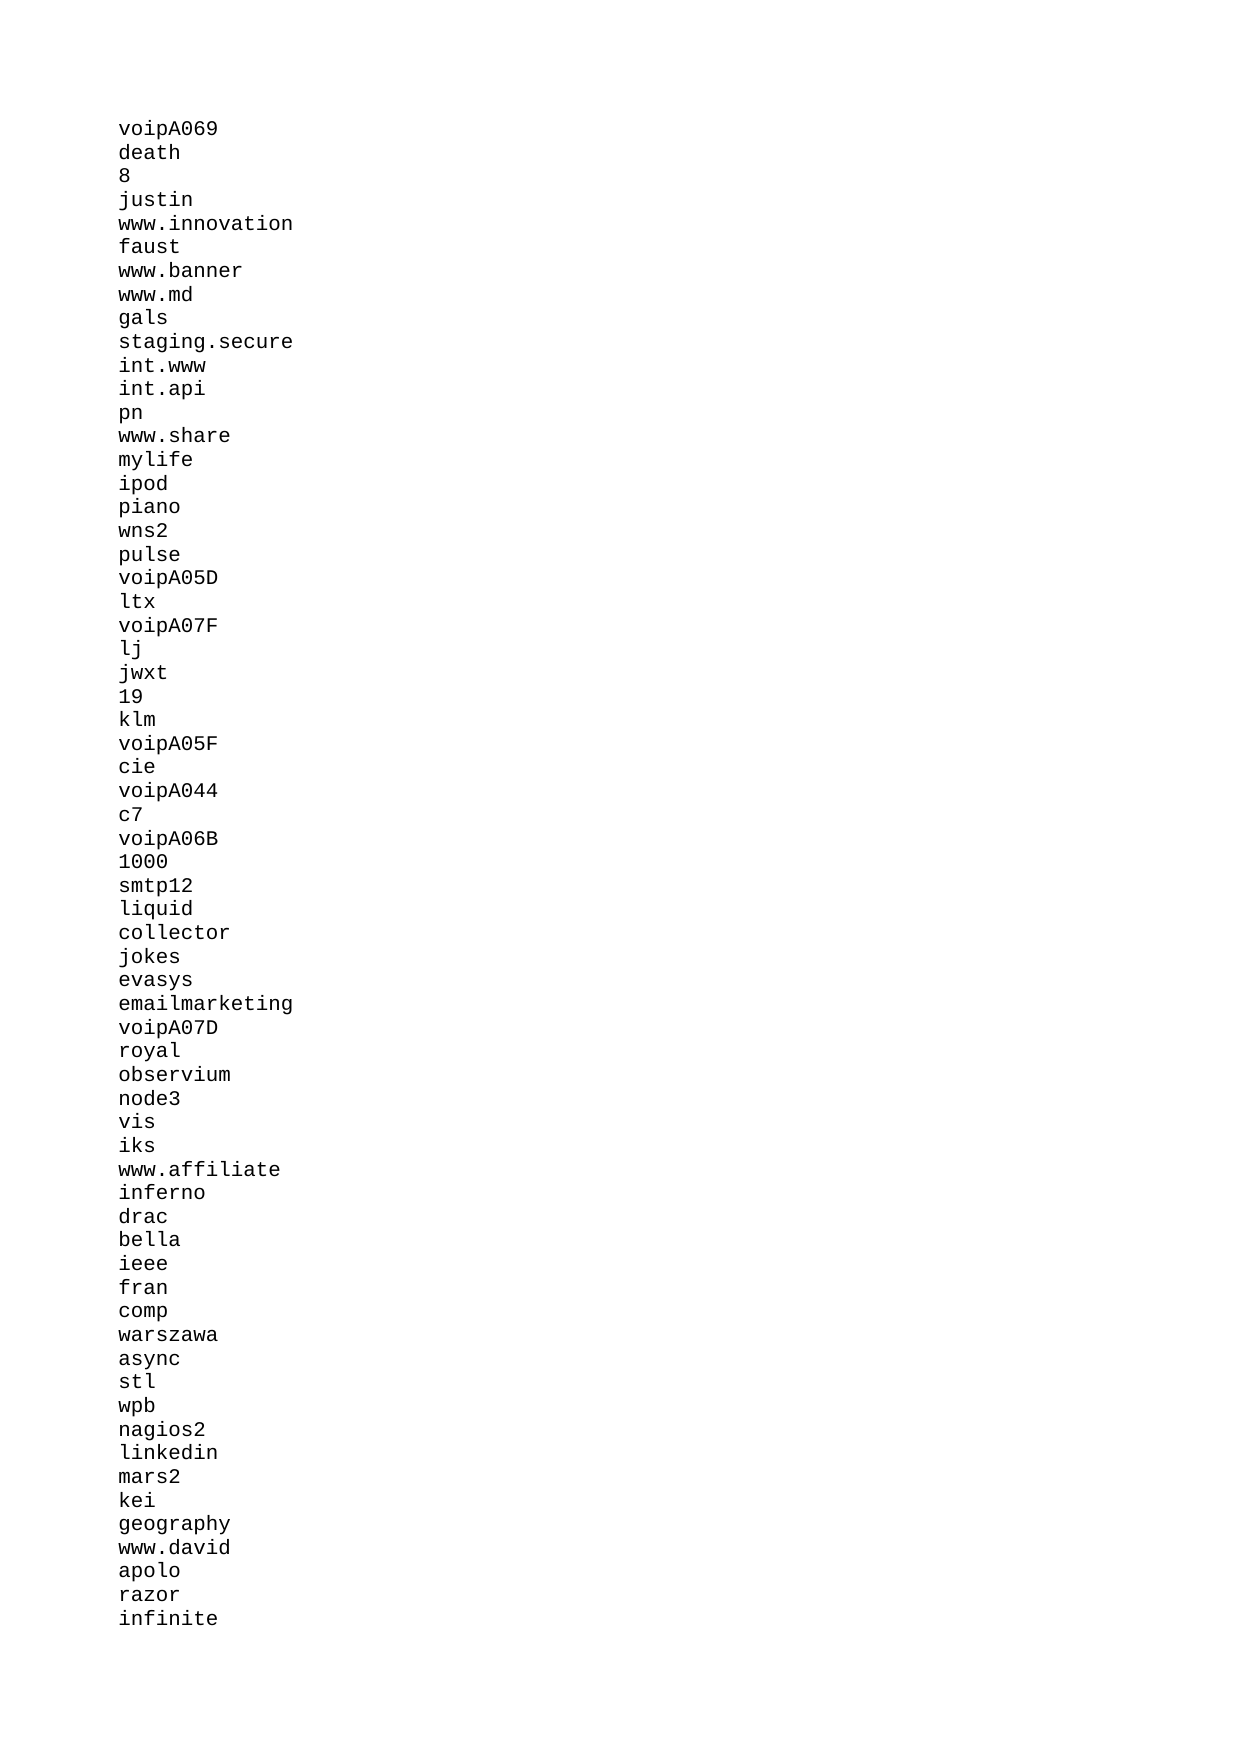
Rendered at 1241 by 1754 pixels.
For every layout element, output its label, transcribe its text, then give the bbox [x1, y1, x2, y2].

text pulse [118, 544, 1122, 567]
text www.affiliate [118, 1158, 1122, 1182]
text voipA06B [118, 827, 1122, 851]
text pn [118, 402, 1122, 426]
text voipA069 [118, 118, 1122, 142]
text ieee [118, 1253, 1122, 1277]
text warszawa [118, 1324, 1122, 1348]
text mars2 [118, 1466, 1122, 1489]
text piano [118, 496, 1122, 520]
text 8 [118, 165, 1122, 189]
text voipA07D [118, 1017, 1122, 1040]
text cie [118, 757, 1122, 780]
text node3 [118, 1088, 1122, 1111]
text stl [118, 1371, 1122, 1395]
text wns2 [118, 520, 1122, 544]
text apolo [118, 1561, 1122, 1584]
text infinite [118, 1608, 1122, 1631]
text bella [118, 1229, 1122, 1253]
text 1000 [118, 851, 1122, 875]
text inferno [118, 1182, 1122, 1206]
text ipod [118, 473, 1122, 496]
text liquid [118, 898, 1122, 922]
text 19 [118, 686, 1122, 709]
text voipA05D [118, 567, 1122, 591]
text collector [118, 922, 1122, 946]
text www.md [118, 284, 1122, 307]
text fran [118, 1277, 1122, 1300]
text razor [118, 1584, 1122, 1608]
text wpb [118, 1395, 1122, 1419]
text jokes [118, 946, 1122, 969]
text iks [118, 1135, 1122, 1158]
text justin [118, 189, 1122, 213]
text vis [118, 1111, 1122, 1135]
text mylife [118, 449, 1122, 473]
text int.www [118, 354, 1122, 378]
text www.share [118, 426, 1122, 449]
text jwxt [118, 662, 1122, 686]
text nagios2 [118, 1419, 1122, 1442]
text kei [118, 1489, 1122, 1513]
text royal [118, 1040, 1122, 1064]
text death [118, 142, 1122, 165]
text www.david [118, 1537, 1122, 1561]
text voipA07F [118, 615, 1122, 638]
text geography [118, 1513, 1122, 1537]
text www.banner [118, 260, 1122, 284]
text linkedin [118, 1442, 1122, 1466]
text lj [118, 638, 1122, 662]
text ltx [118, 591, 1122, 615]
text observium [118, 1064, 1122, 1088]
text gals [118, 307, 1122, 331]
text int.api [118, 378, 1122, 402]
text evasys [118, 969, 1122, 993]
text comp [118, 1300, 1122, 1324]
text voipA044 [118, 780, 1122, 804]
text voipA05F [118, 733, 1122, 757]
text staging.secure [118, 331, 1122, 354]
text faust [118, 236, 1122, 260]
text drac [118, 1206, 1122, 1229]
text smtp12 [118, 875, 1122, 898]
text emailmarketing [118, 993, 1122, 1017]
text www.innovation [118, 213, 1122, 236]
text async [118, 1348, 1122, 1371]
text c7 [118, 804, 1122, 827]
text klm [118, 709, 1122, 733]
